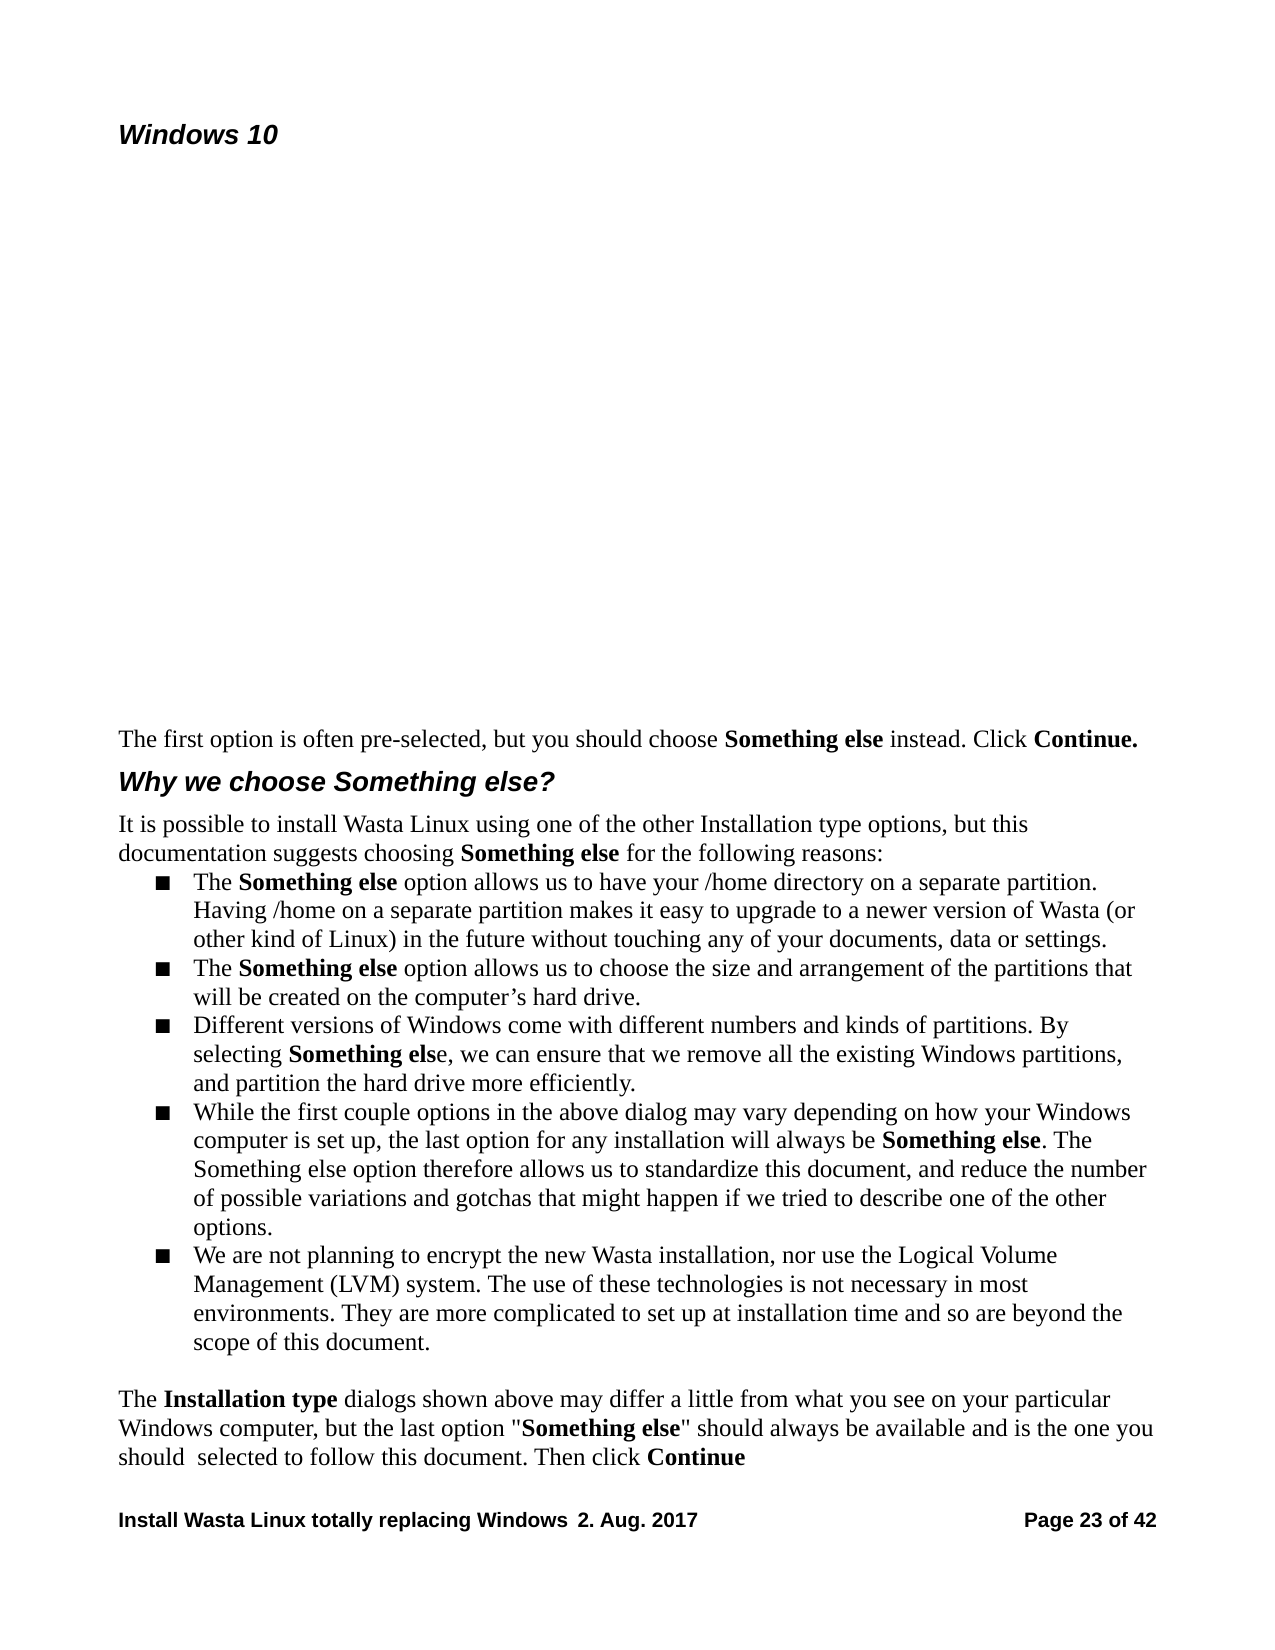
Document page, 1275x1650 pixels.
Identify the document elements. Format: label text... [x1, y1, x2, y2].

text The first option is often pre-selected, but you should choose Something else instead. Click Continue. [118, 724, 1157, 752]
list We are not planning to encrypt the new Wasta installation, nor use the Logical Volume Management (LVM) system. The use of these technologies is not necessary in most environments. They are more complicated to set up at installation time and so are beyond the scope of this document. [156, 1241, 1157, 1356]
list The Something else option allows us to choose the size and arrangement of the partitions that will be created on the computer’s hard drive. [156, 953, 1157, 1011]
subtitle Windows 10 [118, 118, 1157, 150]
text It is possible to install Wasta Linux using one of the other Installation type options, but this documentation suggests choosing Something else for the following reasons: [118, 809, 1157, 867]
list Different versions of Windows come with different numbers and kinds of partitions. By selecting Something else, we can ensure that we remove all the existing Windows partitions, and partition the hard drive more efficiently. [156, 1011, 1157, 1097]
list The Something else option allows us to have your /home directory on a separate partition. Having /home on a separate partition makes it easy to upgrade to a newer version of Wasta (or other kind of Linux) in the future without touching any of your documents, data or settings. [156, 867, 1157, 953]
subtitle Why we choose Something else? [118, 765, 1157, 797]
text The Installation type dialogs shown above may differ a little from what you see on your particular Windows computer, but the last option "Something else" should always be available and is the one you should selected to follow this document. Then click Continue [118, 1384, 1157, 1471]
list While the first couple options in the above dialog may vary depending on how your Windows computer is set up, the last option for any installation will always be Something else. The Something else option therefore allows us to standardize this document, and reduce the number of possible variations and gotchas that might happen if we tried to describe one of the other options. [156, 1097, 1157, 1241]
